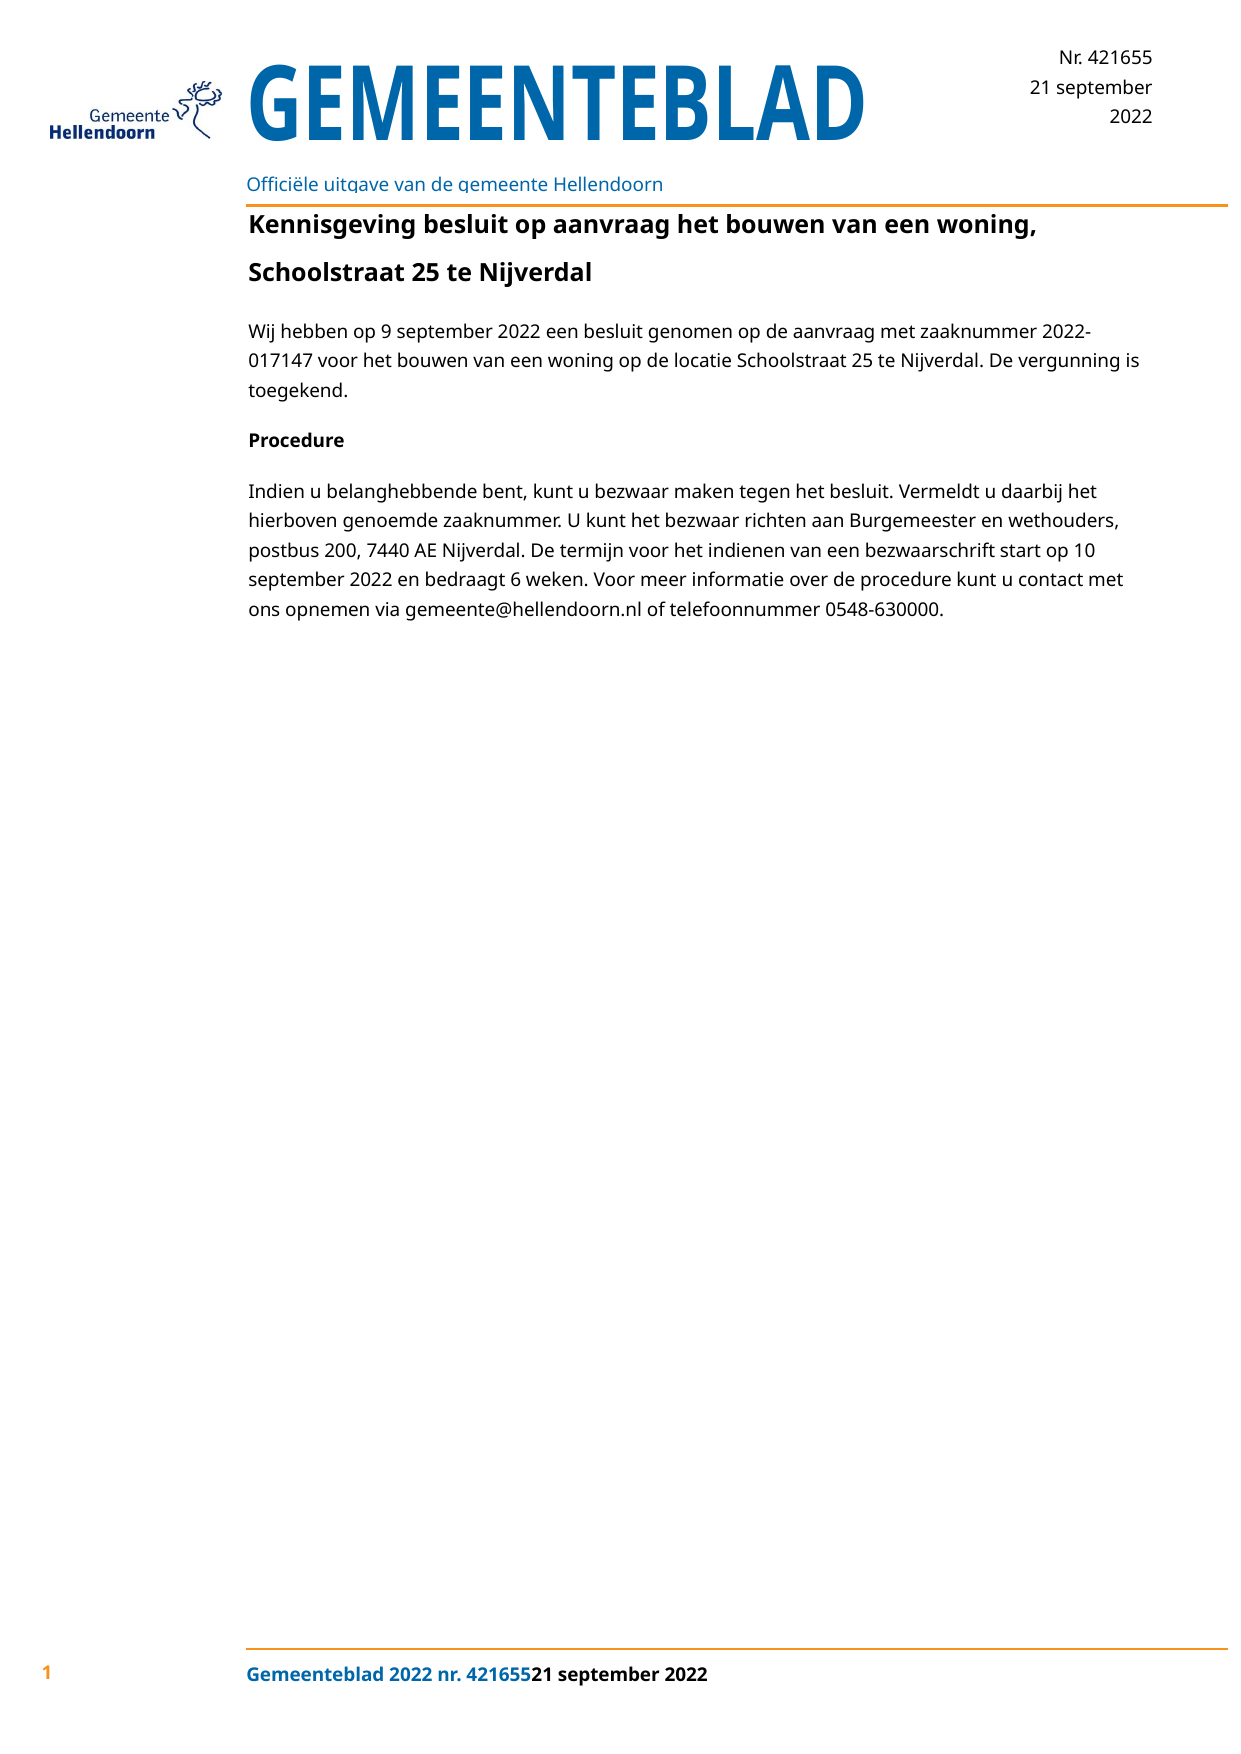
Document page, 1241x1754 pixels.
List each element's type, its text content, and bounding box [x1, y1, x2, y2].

text Procedure [248, 427, 1152, 453]
text Kennisgeving besluit op aanvraag het bouwen van een woning, Schoolstraat 25 te Nijverdal [248, 207, 1152, 288]
text Wij hebben op 9 september 2022 een besluit genomen op de aanvraag met zaaknummer 2022-017147 voor het bouwen van een woning op de locatie Schoolstraat 25 te Nijverdal. De vergunning is toegekend. [248, 318, 1152, 403]
text Indien u belanghebbende bent, kunt u bezwaar maken tegen het besluit. Vermeldt u daarbij het hierboven genoemde zaaknummer. U kunt het bezwaar richten aan Burgemeester en wethouders, postbus 200, 7440 AE Nijverdal. De termijn voor het indienen van een bezwaarschrift start op 10 september 2022 en bedraagt 6 weken. Voor meer informatie over de procedure kunt u contact met ons opnemen via gemeente@hellendoorn.nl of telefoonnummer 0548-630000. [248, 478, 1152, 622]
picture [41, 47, 231, 172]
